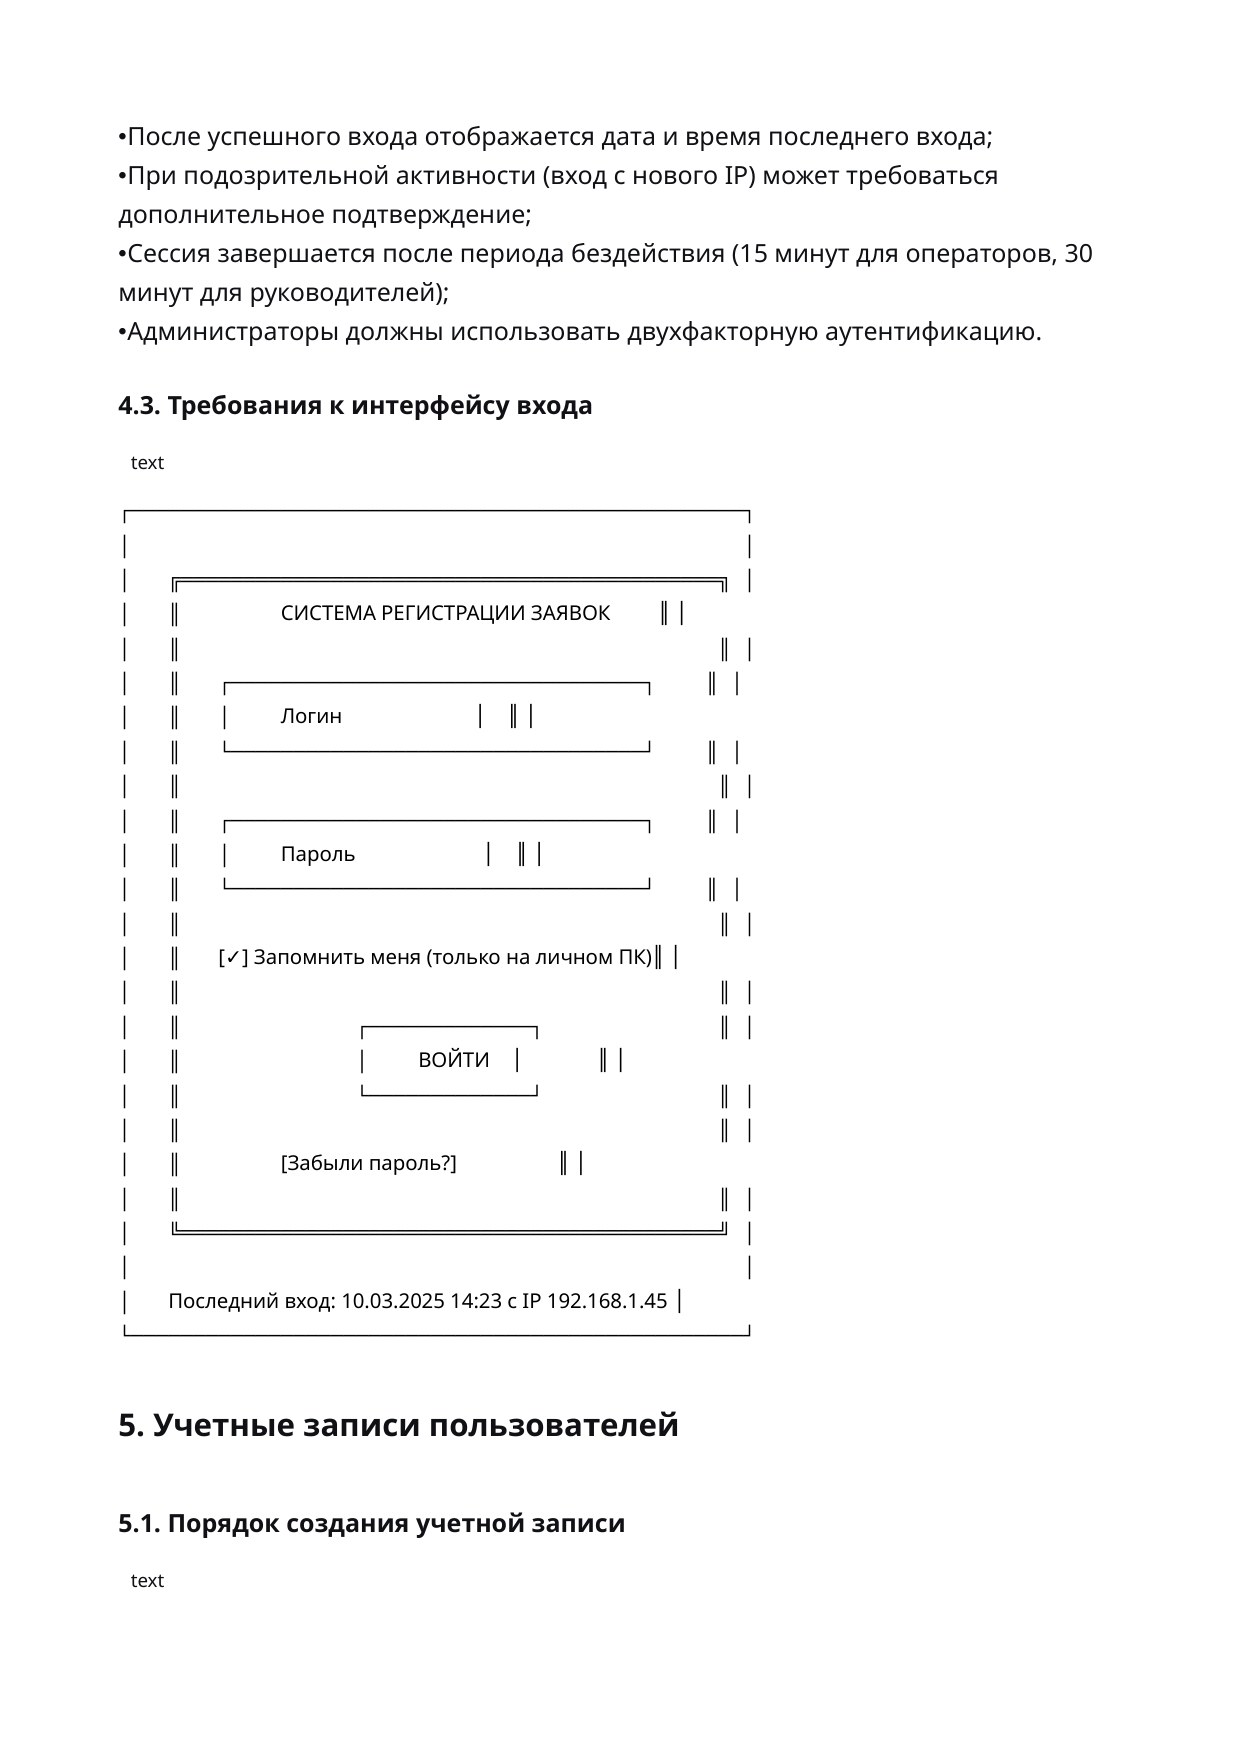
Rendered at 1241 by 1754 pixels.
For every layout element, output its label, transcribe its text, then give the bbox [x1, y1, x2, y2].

text │ ║ СИСТЕМА РЕГИСТРАЦИИ ЗАЯВОК ║ │ [118, 593, 1122, 627]
text │ ║ │ Пароль │ ║ │ [118, 833, 1122, 868]
text │ ║ ║ │ [118, 627, 1122, 661]
text │ ║ [Забыли пароль?] ║ │ [118, 1143, 1122, 1177]
text ┌─────────────────────────────────────────────────┐ [118, 489, 1122, 524]
text │ ║ └─────────────────────────────────┘ ║ │ [118, 730, 1122, 764]
text text [131, 447, 1122, 475]
text │ Последний вход: 10.03.2025 14:23 с IP 192.168.1.45 │ [118, 1280, 1122, 1314]
text │ ║ [✓] Запомнить меня (только на личном ПК)║ │ [118, 936, 1122, 971]
list Администраторы должны использовать двухфакторную аутентификацию. [118, 314, 1122, 348]
list При подозрительной активности (вход с нового IP) может требоваться дополнительное подтверждение; [118, 157, 1122, 231]
text │ ║ ║ │ [118, 764, 1122, 799]
text │ │ [118, 1246, 1122, 1280]
text │ ╔═══════════════════════════════════════════╗ │ [118, 558, 1122, 593]
text │ ║ ║ │ [118, 1108, 1122, 1143]
text │ ║ ║ │ [118, 1177, 1122, 1211]
text │ │ [118, 524, 1122, 558]
text │ ║ ║ │ [118, 902, 1122, 936]
subtitle 4.3. Требования к интерфейсу входа [118, 378, 1122, 422]
text │ ║ ┌─────────────────────────────────┐ ║ │ [118, 661, 1122, 696]
text │ ║ ║ │ [118, 971, 1122, 1005]
text │ ║ │ Логин │ ║ │ [118, 696, 1122, 730]
text │ ║ ┌─────────────┐ ║ │ [118, 1005, 1122, 1039]
text └─────────────────────────────────────────────────┘ [118, 1314, 1122, 1349]
text │ ╚═══════════════════════════════════════════╝ │ [118, 1211, 1122, 1246]
text text [131, 1564, 1122, 1593]
subtitle 5. Учетные записи пользователей [118, 1399, 1122, 1446]
text │ ║ │ ВОЙТИ │ ║ │ [118, 1039, 1122, 1074]
text │ ║ └─────────────────────────────────┘ ║ │ [118, 868, 1122, 902]
text │ ║ ┌─────────────────────────────────┐ ║ │ [118, 799, 1122, 833]
subtitle 5.1. Порядок создания учетной записи [118, 1496, 1122, 1539]
list Сессия завершается после периода бездействия (15 минут для операторов, 30 минут для руководителей); [118, 236, 1122, 309]
list После успешного входа отображается дата и время последнего входа; [118, 118, 1122, 152]
text │ ║ └─────────────┘ ║ │ [118, 1074, 1122, 1108]
